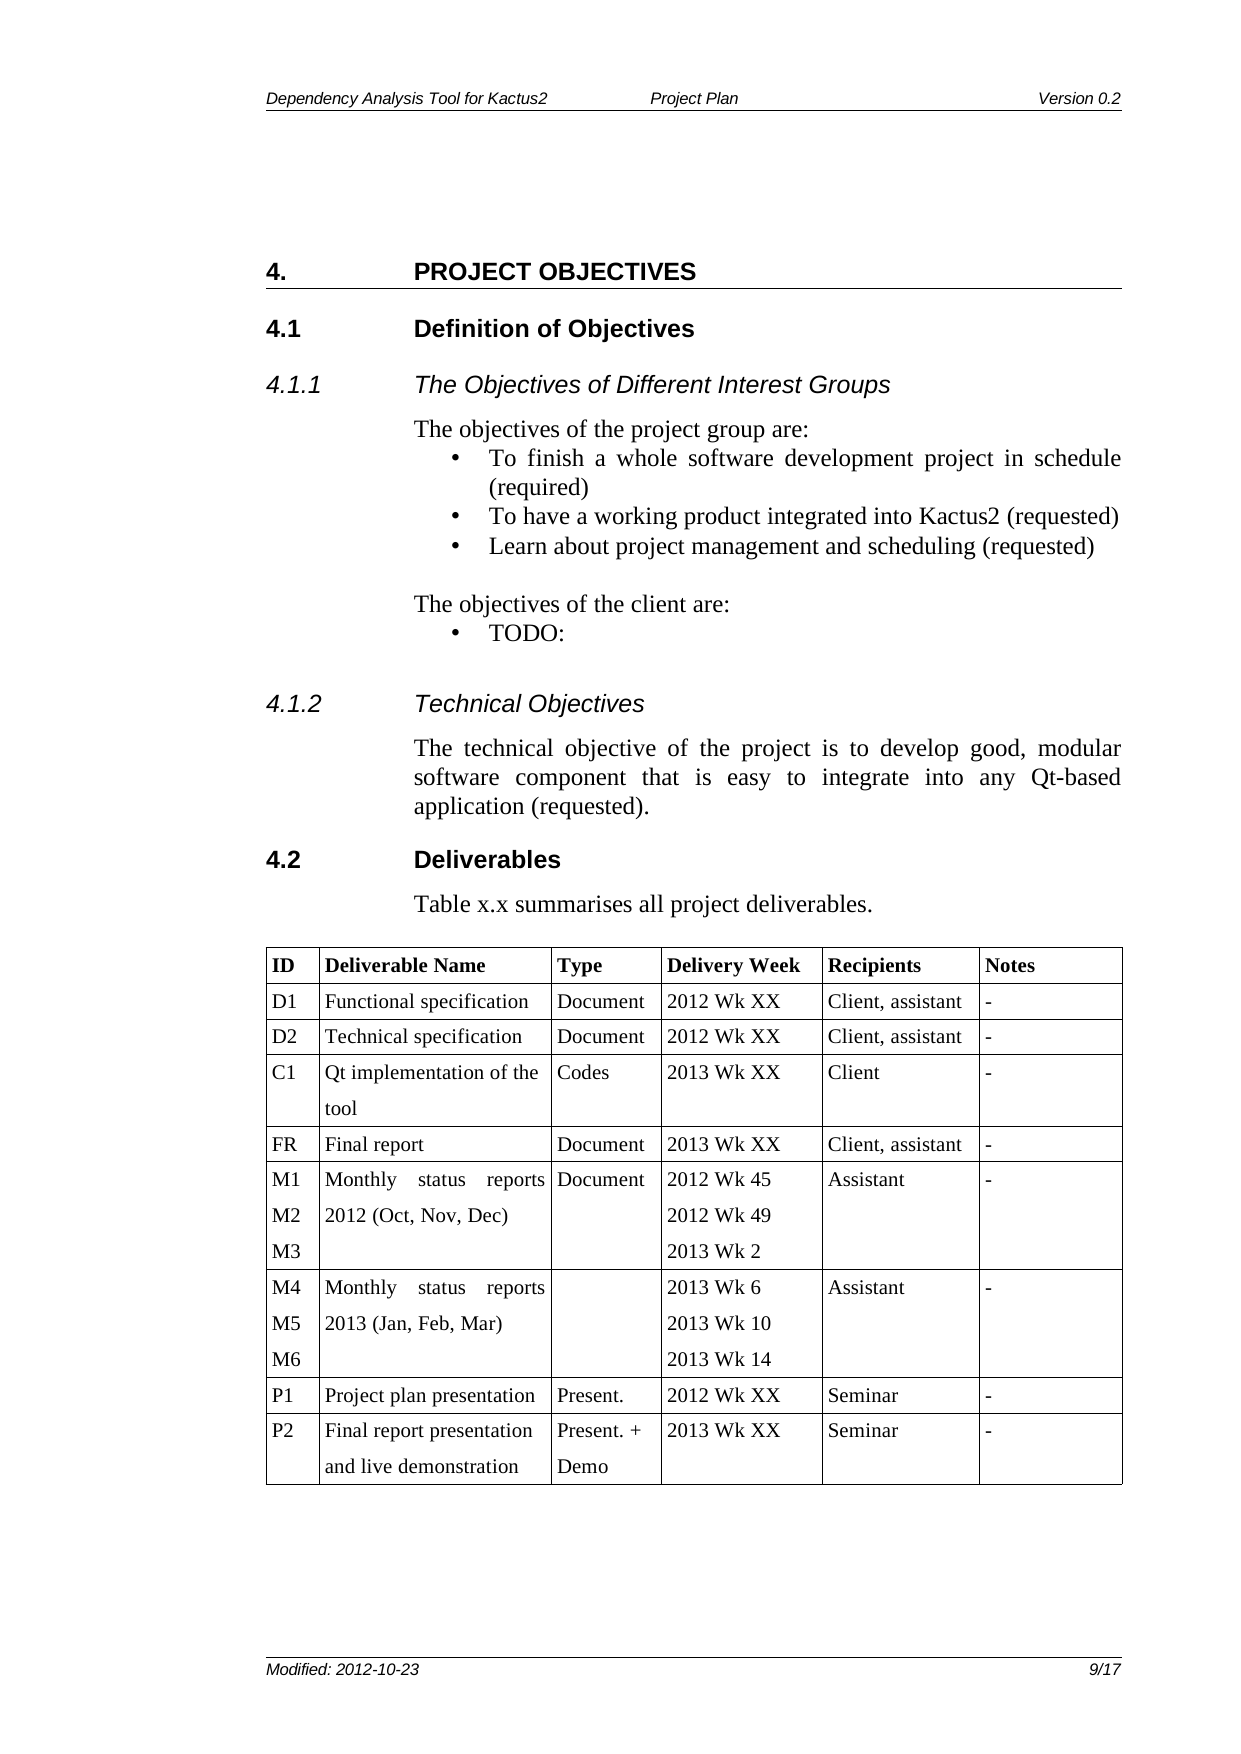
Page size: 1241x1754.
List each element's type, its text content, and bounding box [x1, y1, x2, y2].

table_cell Seminar [823, 1414, 979, 1484]
table_header Notes [980, 948, 1122, 983]
subtitle Definition of Objectives [266, 314, 1122, 343]
table_cell [552, 1270, 661, 1377]
table_cell Functional specification [320, 984, 551, 1018]
table_cell Document [552, 984, 661, 1018]
subtitle Technical Objectives [266, 689, 1122, 718]
table_cell 2012 Wk 45 2012 Wk 49 2013 Wk 2 [662, 1162, 822, 1269]
table_cell 2013 Wk XX [662, 1414, 822, 1484]
table_cell 2012 Wk XX [662, 1378, 822, 1412]
table_cell - [980, 1055, 1122, 1126]
table_header Recipients [823, 948, 979, 983]
table_cell Codes [552, 1055, 661, 1126]
table_cell Document [552, 1020, 661, 1054]
subtitle Project Objectives [266, 257, 1122, 288]
table_cell Client, assistant [823, 1127, 979, 1161]
subtitle Deliverables [266, 845, 1122, 874]
table_cell Qt implementation of the tool [320, 1055, 551, 1126]
table_cell - [980, 984, 1122, 1018]
table_cell - [980, 1162, 1122, 1269]
table_cell D2 [267, 1020, 319, 1054]
table_cell - [980, 1378, 1122, 1412]
list TODO: [451, 618, 1122, 647]
table_cell M1 M2 M3 [267, 1162, 319, 1269]
table_cell P2 [267, 1414, 319, 1484]
table_cell Document [552, 1127, 661, 1161]
table_cell Final report presentation and live demonstration [320, 1414, 551, 1484]
table_cell Project plan presentation [320, 1378, 551, 1412]
table_cell M4 M5 M6 [267, 1270, 319, 1377]
table_header ID [267, 948, 319, 983]
table_cell Client [823, 1055, 979, 1126]
table_cell - [980, 1270, 1122, 1377]
table_cell Monthly status reports 2013 (Jan, Feb, Mar) [320, 1270, 551, 1377]
list To have a working product integrated into Kactus2 (requested) [451, 501, 1122, 530]
table_cell Present. + Demo [552, 1414, 661, 1484]
table_cell Client, assistant [823, 1020, 979, 1054]
table_cell C1 [267, 1055, 319, 1126]
table_header Delivery Week [662, 948, 822, 983]
table_cell Seminar [823, 1378, 979, 1412]
text Table x.x summarises all project deliverables. [413, 889, 1122, 918]
table_cell - [980, 1414, 1122, 1484]
table_cell 2012 Wk XX [662, 984, 822, 1018]
text The technical objective of the project is to develop good, modular software component that is easy to integrate into any Qt-based application (requested). [413, 733, 1122, 820]
table_cell 2013 Wk 6 2013 Wk 10 2013 Wk 14 [662, 1270, 822, 1377]
table_cell Assistant [823, 1162, 979, 1269]
table_cell Final report [320, 1127, 551, 1161]
table_cell 2013 Wk XX [662, 1055, 822, 1126]
table_cell - [980, 1020, 1122, 1054]
table_header Deliverable Name [320, 948, 551, 983]
text The objectives of the project group are: [413, 414, 1122, 443]
table_cell FR [267, 1127, 319, 1161]
table_cell Document [552, 1162, 661, 1269]
table_cell Client, assistant [823, 984, 979, 1018]
table_cell - [980, 1127, 1122, 1161]
table_cell 2013 Wk XX [662, 1127, 822, 1161]
table_cell Assistant [823, 1270, 979, 1377]
table_cell P1 [267, 1378, 319, 1412]
list Learn about project management and scheduling (requested) [451, 531, 1122, 559]
subtitle The Objectives of Different Interest Groups [266, 370, 1122, 399]
text The objectives of the client are: [413, 589, 1122, 618]
list To finish a whole software development project in schedule (required) [451, 443, 1122, 501]
table_cell D1 [267, 984, 319, 1018]
table_cell Monthly status reports 2012 (Oct, Nov, Dec) [320, 1162, 551, 1269]
table_cell 2012 Wk XX [662, 1020, 822, 1054]
table_cell Present. [552, 1378, 661, 1412]
table_header Type [552, 948, 661, 983]
table_cell Technical specification [320, 1020, 551, 1054]
